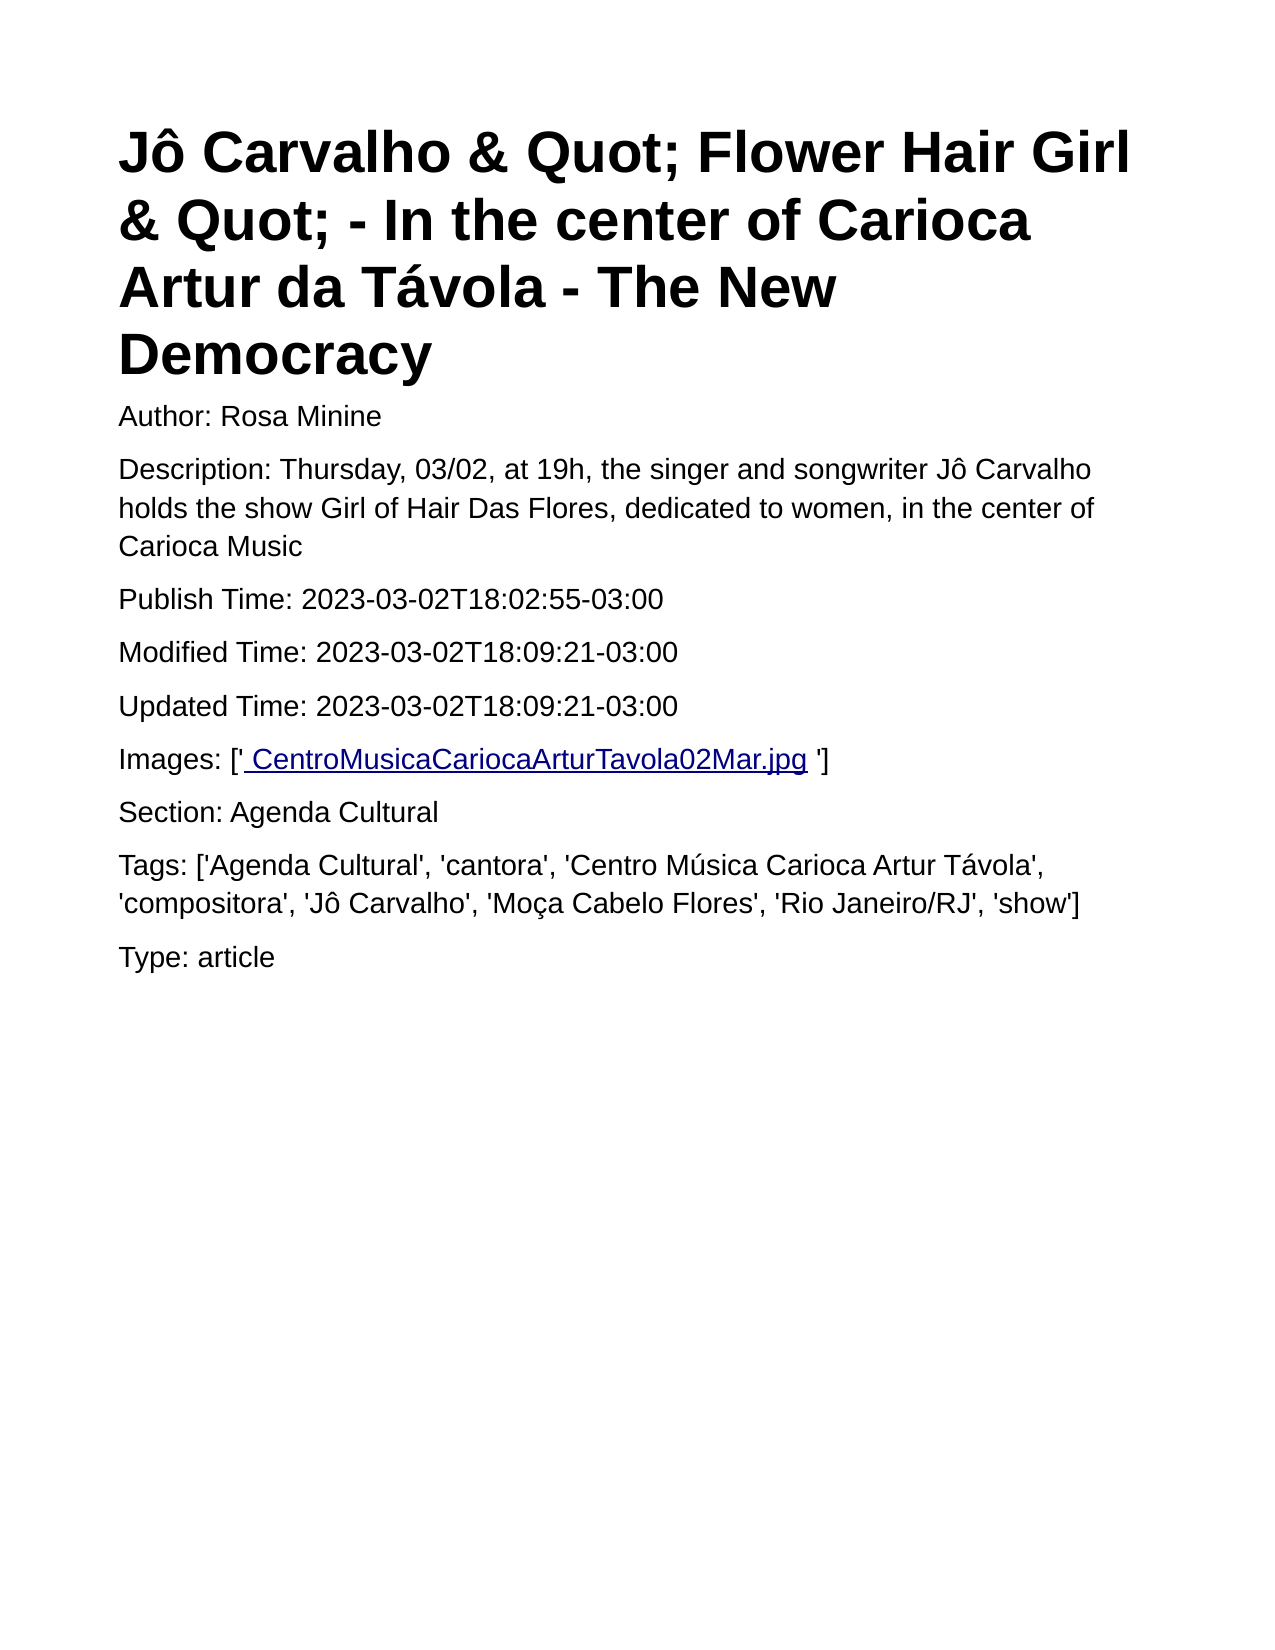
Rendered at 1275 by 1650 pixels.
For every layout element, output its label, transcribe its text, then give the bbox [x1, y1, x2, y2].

text Images: [' CentroMusicaCariocaArturTavola02Mar.jpg '] [118, 742, 1157, 775]
subtitle Jô Carvalho & Quot; Flower Hair Girl & Quot; - In the center of Carioca Artur da Távola - The New Democracy [118, 118, 1157, 386]
text Publish Time: 2023-03-02T18:02:55-03:00 [118, 582, 1157, 616]
text Tags: ['Agenda Cultural', 'cantora', 'Centro Música Carioca Artur Távola', 'compositora', 'Jô Carvalho', 'Moça Cabelo Flores', 'Rio Janeiro/RJ', 'show'] [118, 848, 1157, 920]
text Type: article [118, 939, 1157, 973]
text Updated Time: 2023-03-02T18:09:21-03:00 [118, 688, 1157, 722]
text Author: Rosa Minine [118, 399, 1157, 432]
text Section: Agenda Cultural [118, 795, 1157, 828]
text Modified Time: 2023-03-02T18:09:21-03:00 [118, 635, 1157, 669]
text Description: Thursday, 03/02, at 19h, the singer and songwriter Jô Carvalho holds the show Girl of Hair Das Flores, dedicated to women, in the center of Carioca Music [118, 452, 1157, 563]
